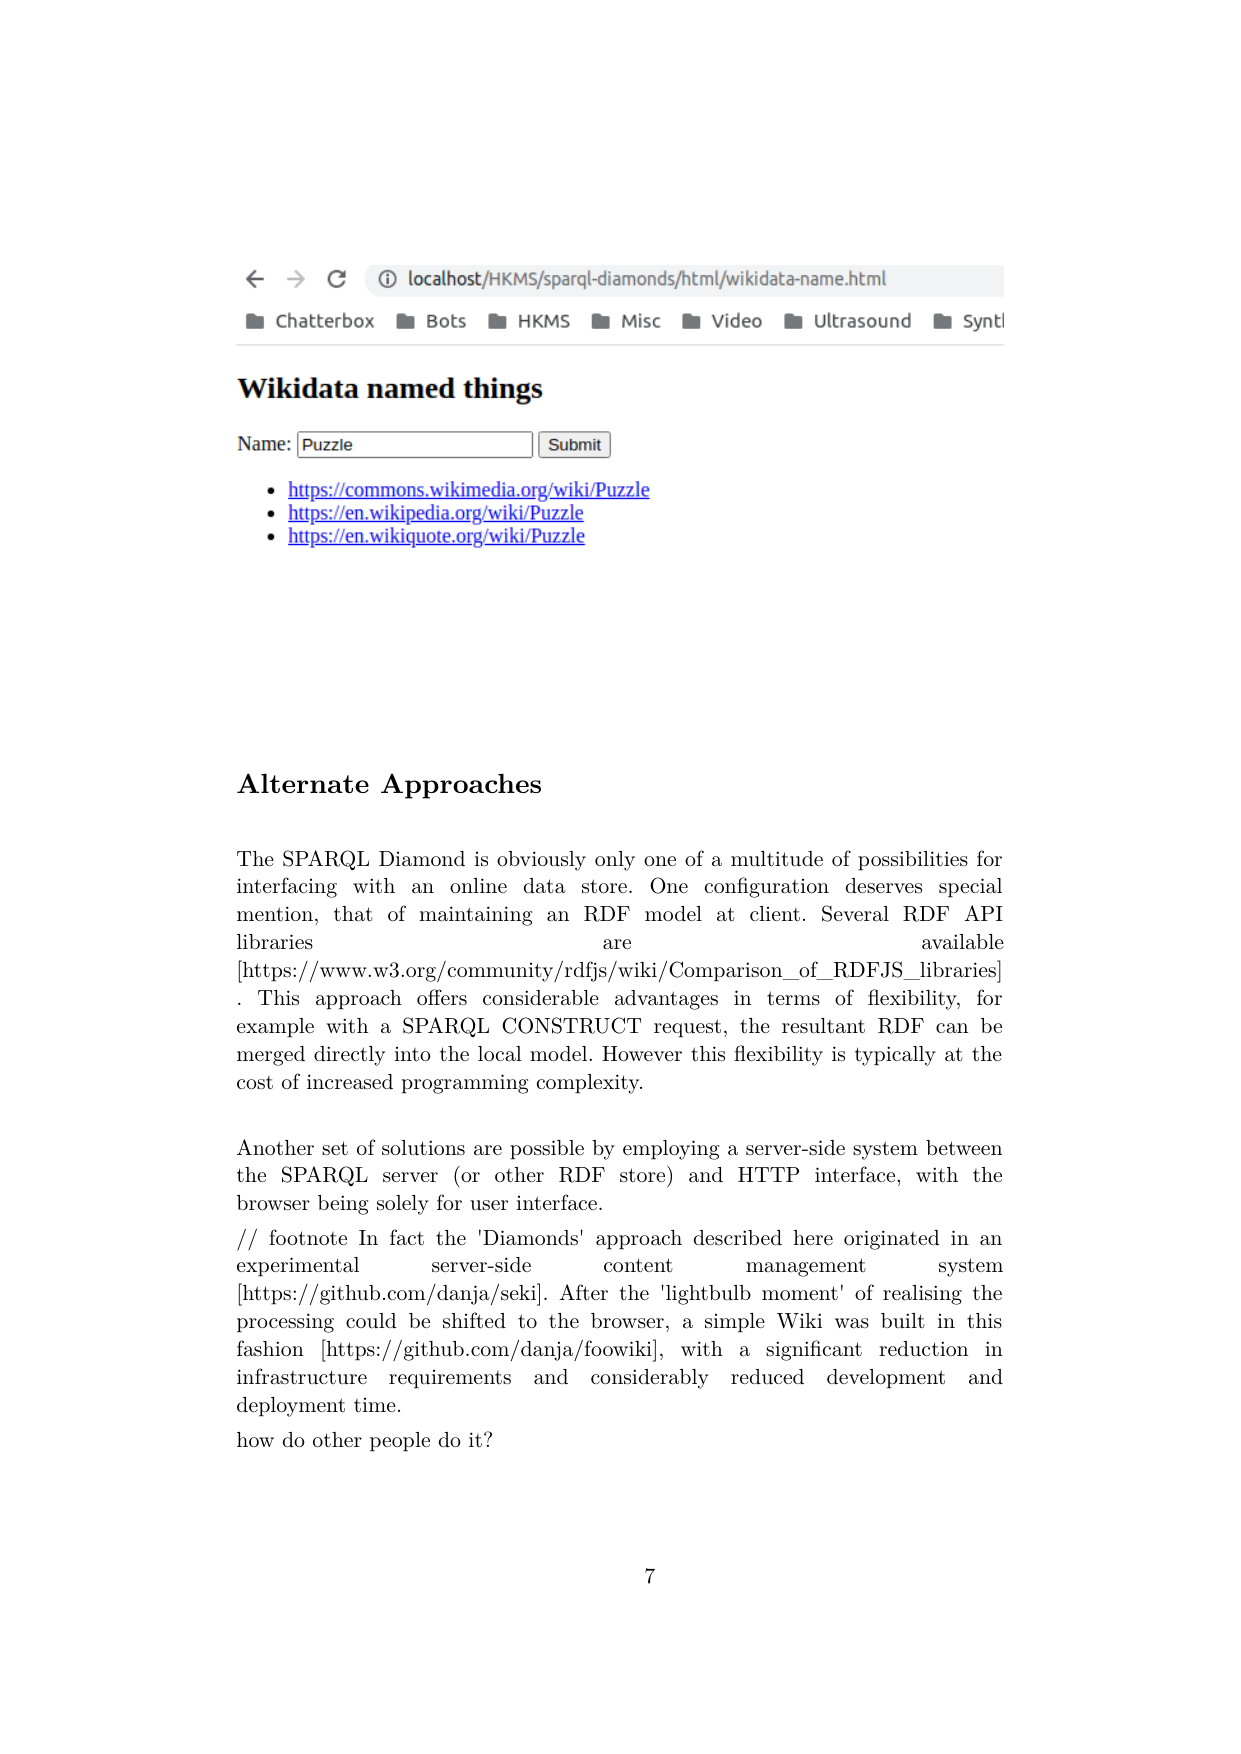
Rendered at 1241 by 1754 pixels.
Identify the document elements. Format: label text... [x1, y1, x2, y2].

text The SPARQL Diamond is obviously only one of a multitude of possibilities for interfacing with an online data store. One configuration deserves special mention, that of maintaining an RDF model at client. Several RDF API libraries are available [https://www.w3.org/community/rdfjs/wiki/Comparison_of_RDFJS_libraries]. This approach offers considerable advantages in terms of flexibility, for example with a SPARQL CONSTRUCT request, the resultant RDF can be merged directly into the local model. However this flexibility is typically at the cost of increased programming complexity. [236, 844, 1004, 1096]
text // footnote In fact the 'Diamonds' approach described here originated in an experimental server-side content management system [https://github.com/danja/seki]. After the 'lightbulb moment' of realising the processing could be shifted to the browser, a simple Wiki was built in this fashion [https://github.com/danja/foowiki], with a significant reduction in infrastructure requirements and considerably reduced development and deployment time. [236, 1223, 1004, 1419]
text how do other people do it? [236, 1425, 1004, 1453]
picture [236, 265, 1004, 640]
text Another set of solutions are possible by employing a server-side system between the SPARQL server (or other RDF store) and HTTP interface, with the browser being solely for user interface. [236, 1133, 1004, 1217]
subtitle Alternate Approaches [236, 765, 1004, 801]
